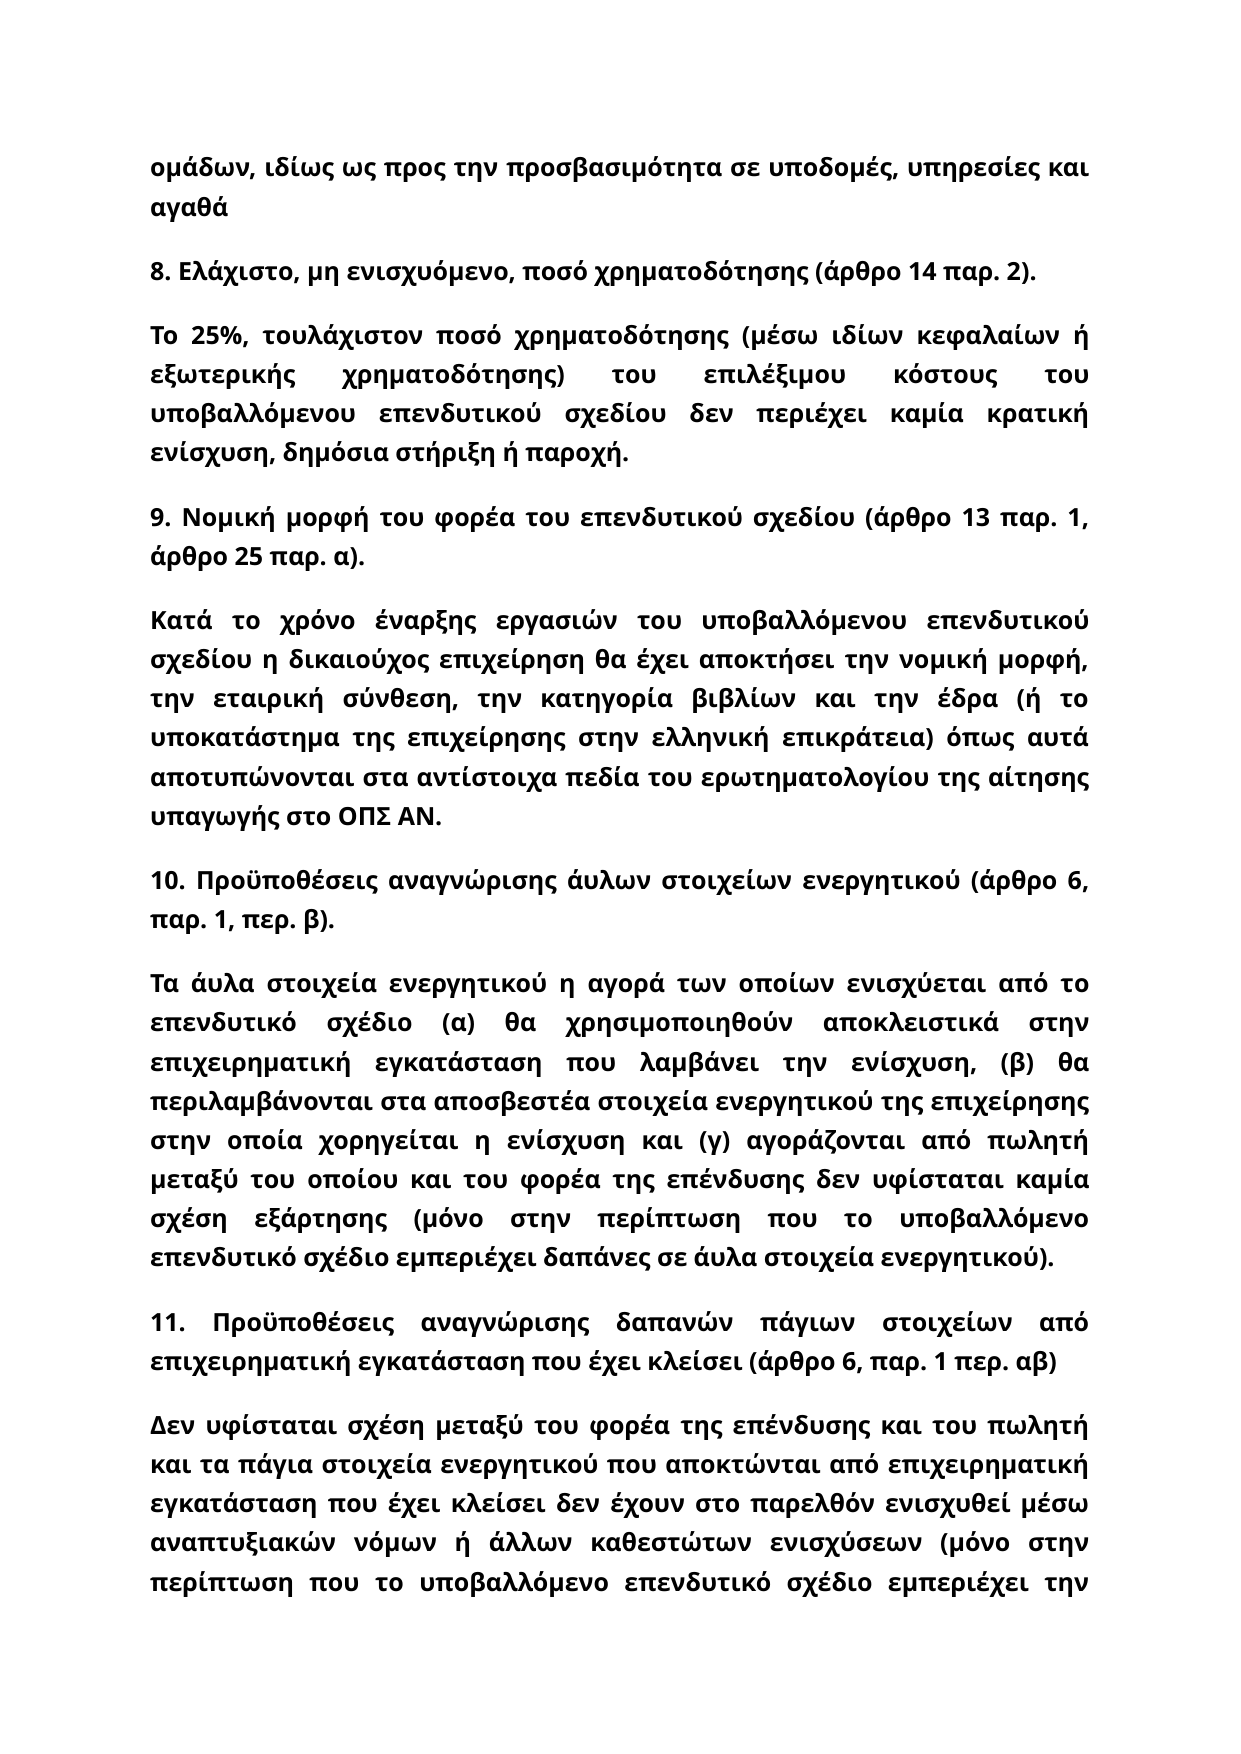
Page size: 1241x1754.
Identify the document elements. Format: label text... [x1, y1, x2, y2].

text 10. Προϋποθέσεις αναγνώρισης άυλων στοιχείων ενεργητικού (άρθρο 6, παρ. 1, περ. β). [150, 862, 1090, 936]
text Δεν υφίσταται σχέση μεταξύ του φορέα της επένδυσης και του πωλητή και τα πάγια στοιχεία ενεργητικού που αποκτώνται από επιχειρηματική εγκατάσταση που έχει κλείσει δεν έχουν στο παρελθόν ενισχυθεί μέσω αναπτυξιακών νόμων ή άλλων καθεστώτων ενισχύσεων (μόνο στην περίπτωση που το υποβαλλόμενο επενδυτικό σχέδιο εμπεριέχει την [150, 1407, 1090, 1598]
text Κατά το χρόνο έναρξης εργασιών του υποβαλλόμενου επενδυτικού σχεδίου η δικαιούχος επιχείρηση θα έχει αποκτήσει την νομική μορφή, την εταιρική σύνθεση, την κατηγορία βιβλίων και την έδρα (ή το υποκατάστημα της επιχείρησης στην ελληνική επικράτεια) όπως αυτά αποτυπώνονται στα αντίστοιχα πεδία του ερωτηματολογίου της αίτησης υπαγωγής στο ΟΠΣ ΑΝ. [150, 602, 1090, 832]
text Το 25%, τουλάχιστον ποσό χρηματοδότησης (μέσω ιδίων κεφαλαίων ή εξωτερικής χρηματοδότησης) του επιλέξιμου κόστους του υποβαλλόμενου επενδυτικού σχεδίου δεν περιέχει καμία κρατική ενίσχυση, δημόσια στήριξη ή παροχή. [150, 317, 1090, 469]
text 8. Ελάχιστο, μη ενισχυόμενο, ποσό χρηματοδότησης (άρθρο 14 παρ. 2). [150, 253, 1090, 287]
text Τα άυλα στοιχεία ενεργητικού η αγορά των οποίων ενισχύεται από το επενδυτικό σχέδιο (α) θα χρησιμοποιηθούν αποκλειστικά στην επιχειρηματική εγκατάσταση που λαμβάνει την ενίσχυση, (β) θα περιλαμβάνονται στα αποσβεστέα στοιχεία ενεργητικού της επιχείρησης στην οποία χορηγείται η ενίσχυση και (γ) αγοράζονται από πωλητή μεταξύ του οποίου και του φορέα της επένδυσης δεν υφίσταται καμία σχέση εξάρτησης (μόνο στην περίπτωση που το υποβαλλόμενο επενδυτικό σχέδιο εμπεριέχει δαπάνες σε άυλα στοιχεία ενεργητικού). [150, 966, 1090, 1274]
text 11. Προϋποθέσεις αναγνώρισης δαπανών πάγιων στοιχείων από επιχειρηματική εγκατάσταση που έχει κλείσει (άρθρο 6, παρ. 1 περ. αβ) [150, 1304, 1090, 1377]
text 9. Νομική μορφή του φορέα του επενδυτικού σχεδίου (άρθρο 13 παρ. 1, άρθρο 25 παρ. α). [150, 499, 1090, 572]
text ομάδων, ιδίως ως προς την προσβασιμότητα σε υποδομές, υπηρεσίες και αγαθά [150, 150, 1090, 223]
